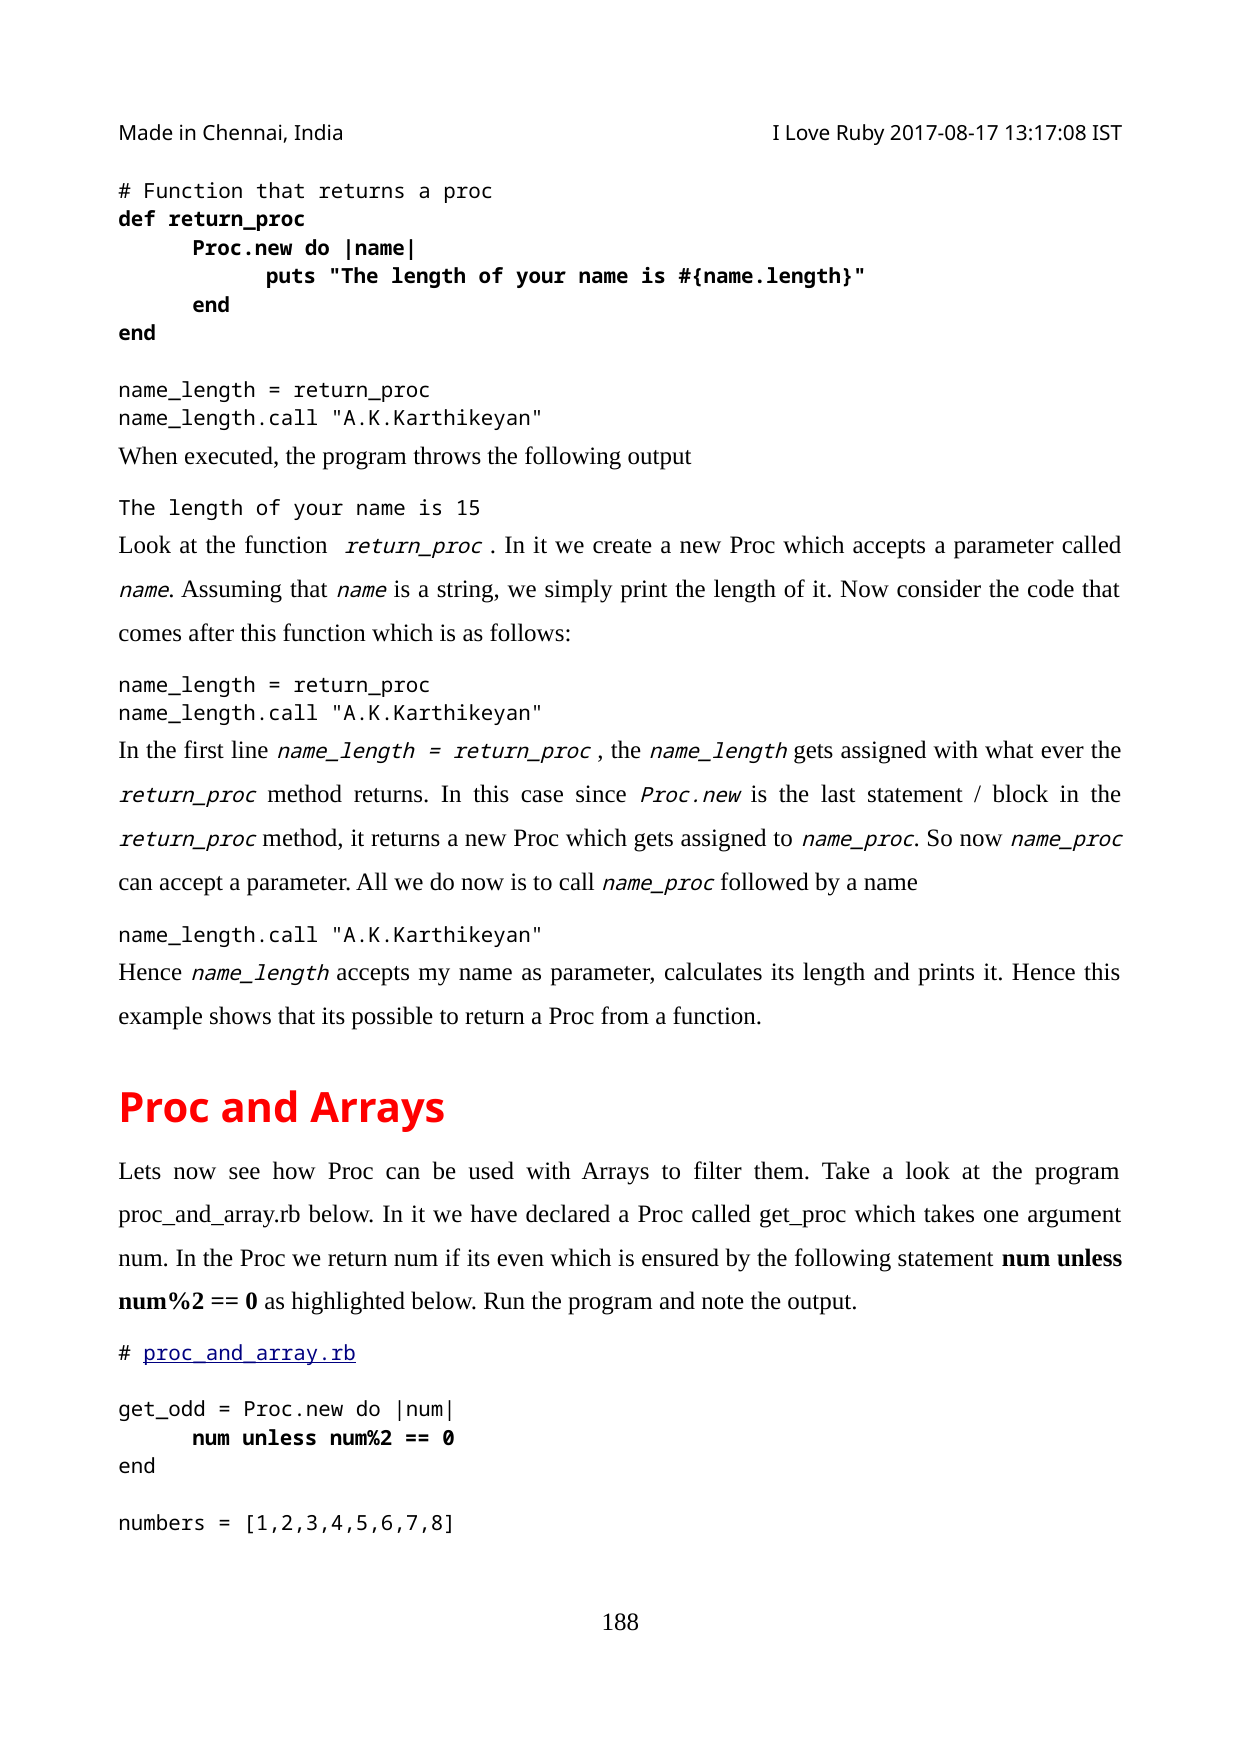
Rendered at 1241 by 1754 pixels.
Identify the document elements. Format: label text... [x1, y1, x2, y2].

text When executed, the program throws the following output [118, 441, 1122, 469]
text # proc_and_array.rb [118, 1338, 1122, 1366]
text In the first line name_length = return_proc , the name_length gets assigned with what ever the return_proc method returns. In this case since Proc.new is the last statement / block in the return_proc method, it returns a new Proc which gets assigned to name_proc. So now name_proc can accept a parameter. All we do now is to call name_proc followed by a name [118, 736, 1122, 897]
text end [118, 318, 1122, 347]
text Hence name_length accepts my name as parameter, calculates its length and prints it. Hence this example shows that its possible to return a Proc from a function. [118, 957, 1122, 1030]
text name_length = return_proc [118, 375, 1122, 403]
text The length of your name is 15 [118, 493, 1122, 521]
text # Function that returns a proc [118, 176, 1122, 204]
text def return_proc [118, 204, 1122, 233]
text puts "The length of your name is #{name.length}" [118, 261, 1122, 290]
text name_length.call "A.K.Karthikeyan" [118, 920, 1122, 948]
text name_length.call "A.K.Karthikeyan" [118, 698, 1122, 727]
text Proc.new do |name| [118, 233, 1122, 261]
text numbers = [1,2,3,4,5,6,7,8] [118, 1508, 1122, 1537]
text Look at the function return_proc . In it we create a new Proc which accepts a parameter called name. Assuming that name is a string, we simply print the length of it. Now consider the code that comes after this function which is as follows: [118, 530, 1122, 647]
text Lets now see how Proc can be used with Arrays to filter them. Take a look at the program proc_and_array.rb below. In it we have declared a Proc called get_proc which takes one argument num. In the Proc we return num if its even which is ensured by the following statement num unless num%2 == 0 as highlighted below. Run the program and note the output. [118, 1156, 1122, 1314]
text num unless num%2 == 0 [118, 1423, 1122, 1451]
text end [118, 1451, 1122, 1480]
text name_length.call "A.K.Karthikeyan" [118, 403, 1122, 432]
text name_length = return_proc [118, 670, 1122, 698]
text get_odd = Proc.new do |num| [118, 1394, 1122, 1423]
subtitle Proc and Arrays [118, 1078, 1122, 1135]
text end [118, 290, 1122, 318]
